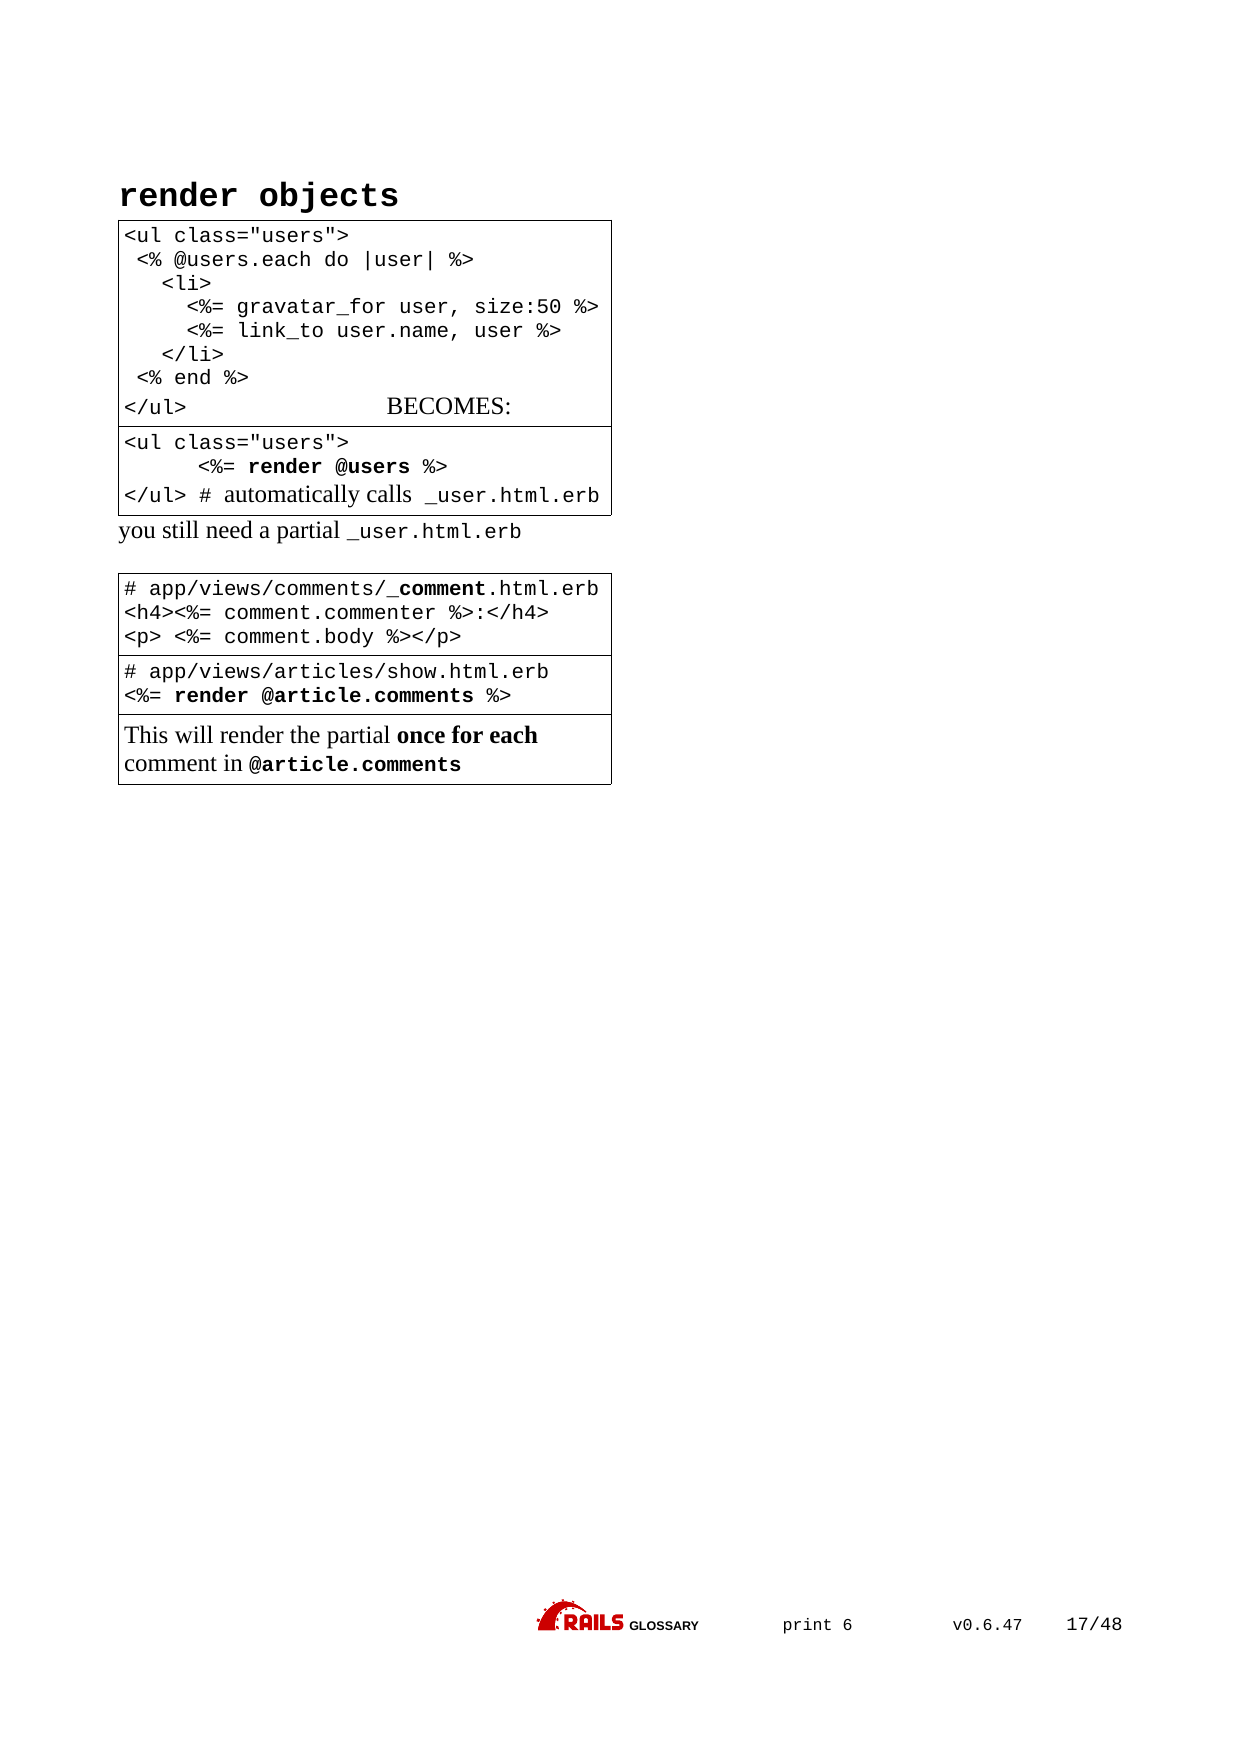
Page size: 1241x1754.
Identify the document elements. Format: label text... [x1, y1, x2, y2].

table_cell # app/views/articles/show.html.erb <%= render @article.comments %> [119, 656, 611, 714]
table_cell This will render the partial once for each comment in @article.comments [119, 715, 611, 784]
table_cell <ul class="users"> <%= render @users %> </ul> # automatically calls _user.html.erb [119, 427, 611, 514]
text you still need a partial _user.html.erb [118, 516, 611, 544]
table_header # app/views/comments/_comment.html.erb <h4><%= comment.commenter %>:</h4> <p> <%= comment.body %></p> [119, 574, 611, 655]
table_header <ul class="users"> <% @users.each do |user| %> <li> <%= gravatar_for user, size:50 %> <%= link_to user.name, user %> </li> <% end %> </ul> BECOMES: [119, 221, 611, 426]
subtitle render objects [118, 178, 611, 217]
